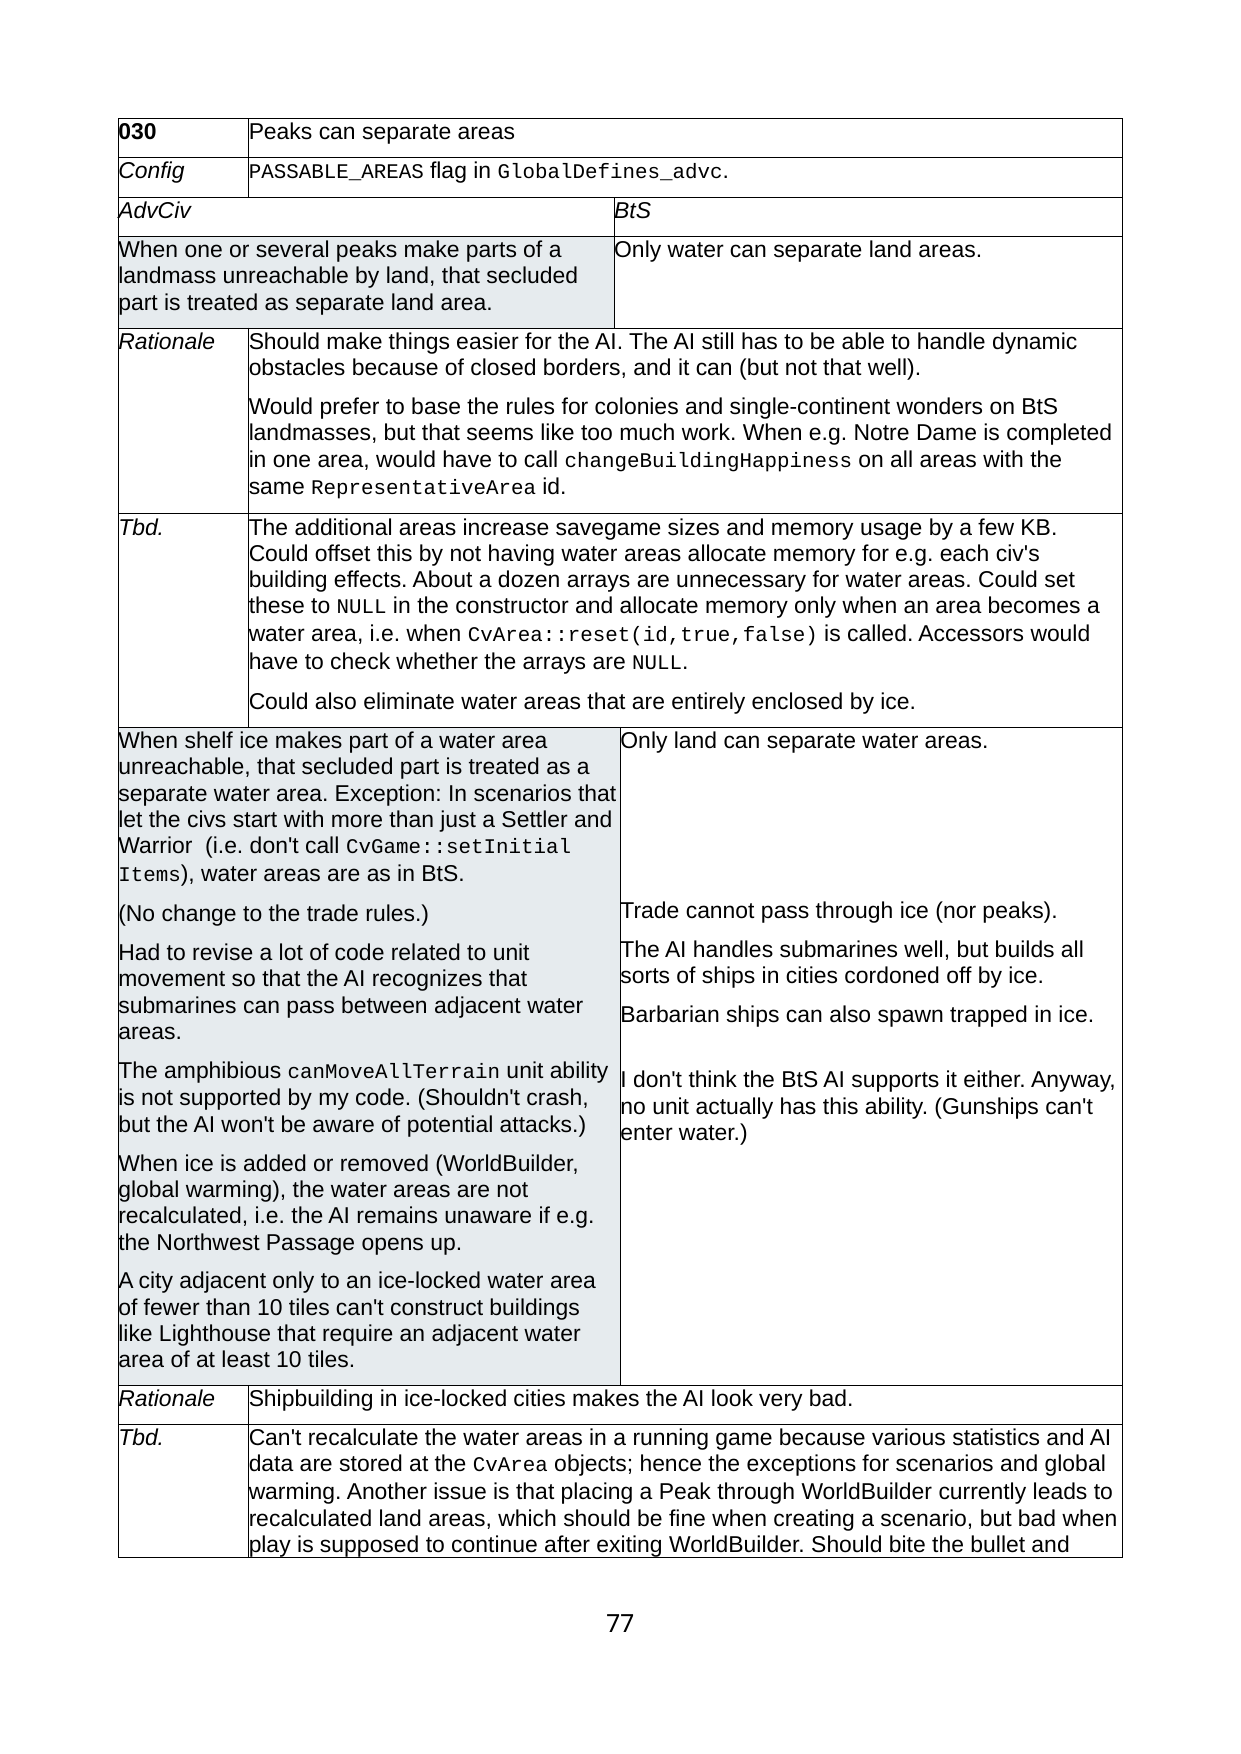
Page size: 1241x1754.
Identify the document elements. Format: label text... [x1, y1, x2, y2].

table_cell Tbd. [119, 1425, 248, 1557]
table_cell When one or several peaks make parts of a landmass unreachable by land, that secluded part is treated as separate land area. [119, 237, 614, 328]
table_cell Shipbuilding in ice-locked cities makes the AI look very bad. [249, 1386, 1122, 1424]
table_header Peaks can separate areas [249, 119, 1122, 157]
table_cell PASSABLE_AREAS flag in GlobalDefines_advc. [249, 158, 1122, 197]
table_cell Should make things easier for the AI. The AI still has to be able to handle dynamic obstacles because of closed borders, and it can (but not that well). Would prefer to base the rules for colonies and single-continent wonders on BtS landmasses, but that seems like too much work. When e.g. Notre Dame is completed in one area, would have to call changeBuildingHappiness on all areas with the same RepresentativeArea id. [249, 329, 1122, 513]
table_cell When shelf ice makes part of a water area unreachable, that secluded part is treated as a separate water area. Exception: In scenarios that let the civs start with more than just a Settler and Warrior (i.e. don't call CvGame::setInitial Items), water areas are as in BtS. (No change to the trade rules.) Had to revise a lot of code related to unit movement so that the AI recognizes that submarines can pass between adjacent water areas. The amphibious canMoveAllTerrain unit ability is not supported by my code. (Shouldn't crash, but the AI won't be aware of potential attacks.) When ice is added or removed (WorldBuilder, global warming), the water areas are not recalculated, i.e. the AI remains unaware if e.g. the Northwest Passage opens up. A city adjacent only to an ice-locked water area of fewer than 10 tiles can't construct buildings like Lighthouse that require an adjacent water area of at least 10 tiles. [119, 728, 620, 1385]
table_cell Only land can separate water areas. Trade cannot pass through ice (nor peaks). The AI handles submarines well, but builds all sorts of ships in cities cordoned off by ice. Barbarian ships can also spawn trapped in ice. I don't think the BtS AI supports it either. Anyway, no unit actually has this ability. (Gunships can't enter water.) [621, 728, 1122, 1385]
table_cell Can't recalculate the water areas in a running game because various statistics and AI data are stored at the CvArea objects; hence the exceptions for scenarios and global warming. Another issue is that placing a Peak through WorldBuilder currently leads to recalculated land areas, which should be fine when creating a scenario, but bad when play is supposed to continue after exiting WorldBuilder. Should bite the bullet and [249, 1425, 1122, 1557]
table_header 030 [119, 119, 248, 157]
table_cell Tbd. [119, 514, 248, 727]
table_cell The additional areas increase savegame sizes and memory usage by a few KB. Could offset this by not having water areas allocate memory for e.g. each civ's building effects. About a dozen arrays are unnecessary for water areas. Could set these to NULL in the constructor and allocate memory only when an area becomes a water area, i.e. when CvArea::reset(id,true,false) is called. Accessors would have to check whether the arrays are NULL. Could also eliminate water areas that are entirely enclosed by ice. [249, 514, 1122, 727]
table_cell AdvCiv [119, 198, 614, 236]
table_cell Config [119, 158, 248, 197]
table_cell BtS [615, 198, 1122, 236]
table_cell Only water can separate land areas. [615, 237, 1122, 328]
table_cell Rationale [119, 1386, 248, 1424]
table_cell Rationale [119, 329, 248, 513]
